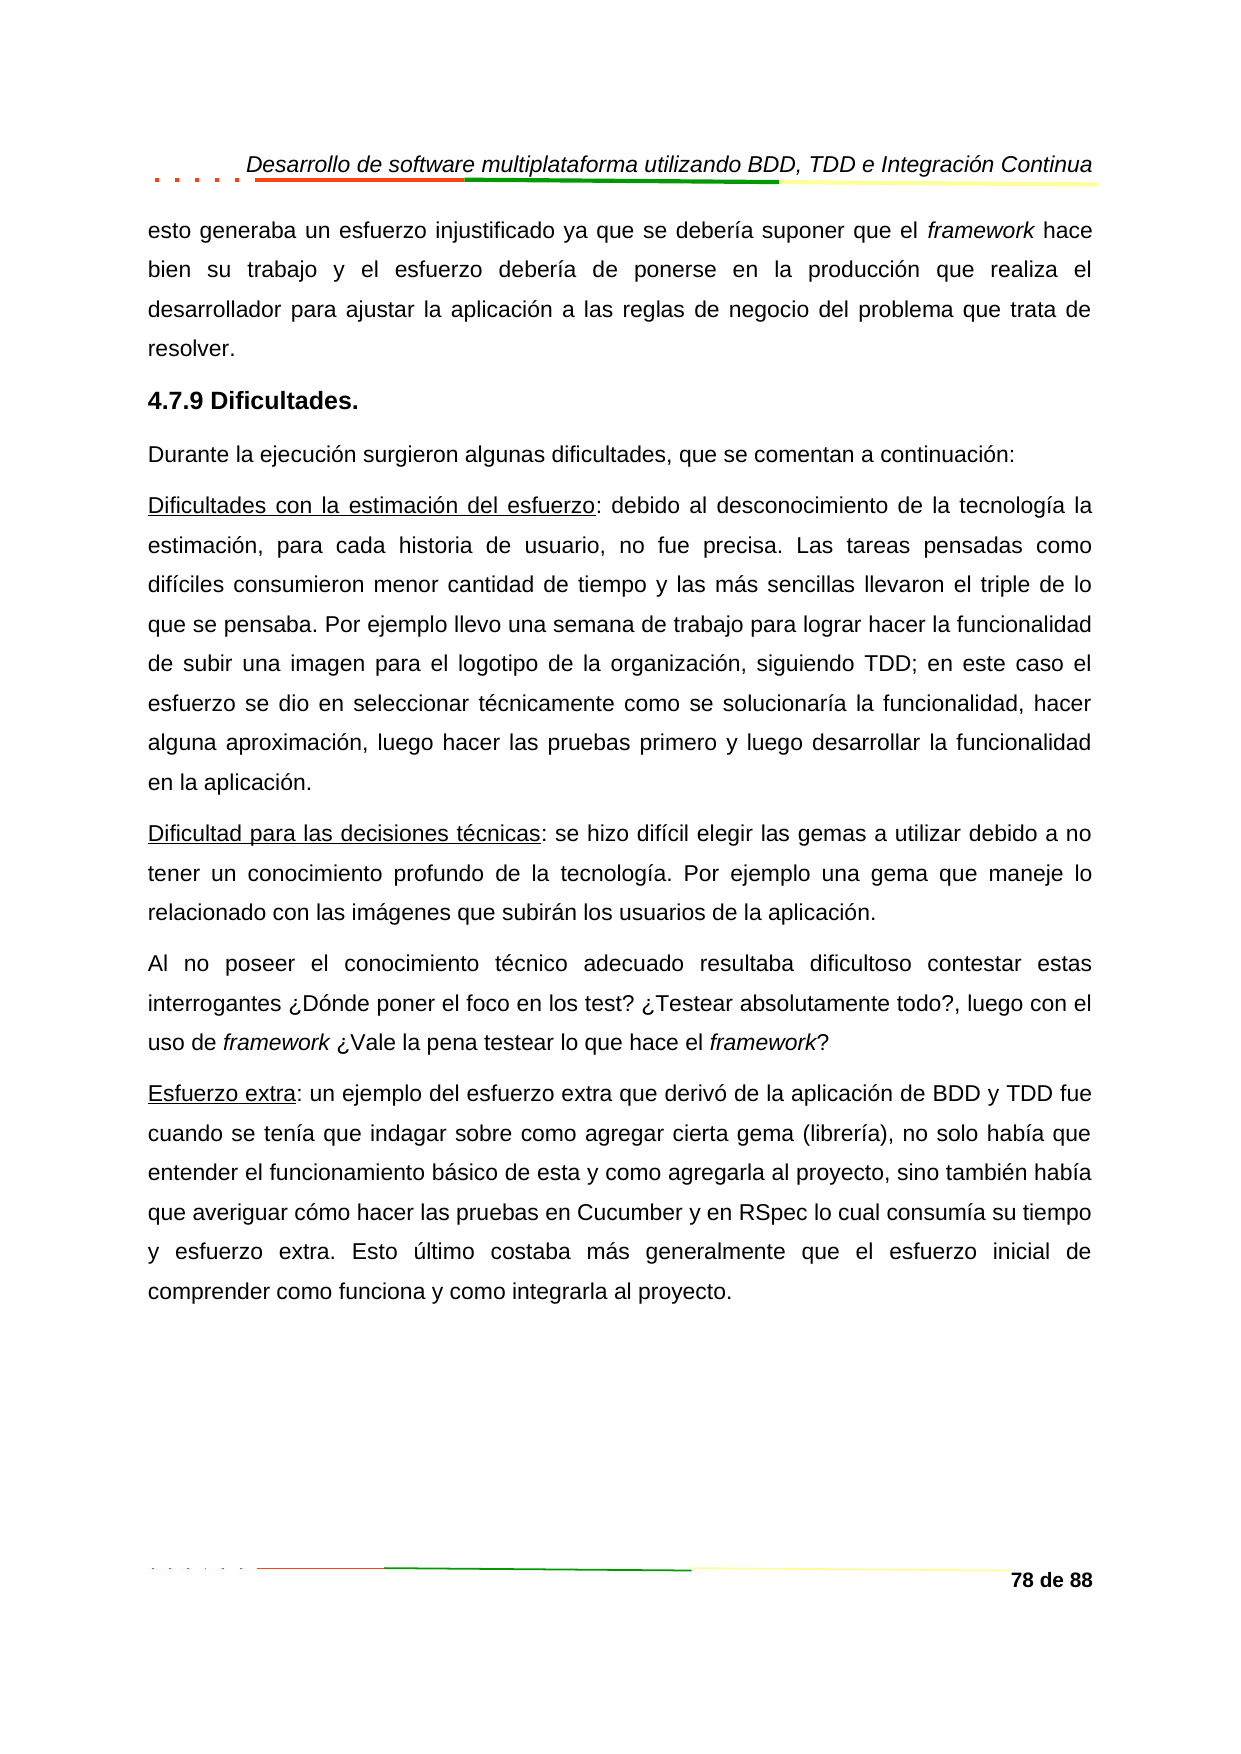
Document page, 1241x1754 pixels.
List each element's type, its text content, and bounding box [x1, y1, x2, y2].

list Esfuerzo extra: un ejemplo del esfuerzo extra que derivó de la aplicación de BDD y TDD fue cuando se tenía que indagar sobre como agregar cierta gema (librería), no solo había que entender el funcionamiento básico de esta y como agregarla al proyecto, sino también había que averiguar cómo hacer las pruebas en Cucumber y en RSpec lo cual consumía su tiempo y esfuerzo extra. Esto último costaba más generalmente que el esfuerzo inicial de comprender como funciona y como integrarla al proyecto. [148, 1080, 1093, 1304]
list Durante la ejecución surgieron algunas dificultades, que se comentan a continuación: [148, 441, 1093, 467]
list 4.7.9 Dificultades. [148, 386, 1093, 415]
list esto generaba un esfuerzo injustificado ya que se debería suponer que el framework hace bien su trabajo y el esfuerzo debería de ponerse en la producción que realiza el desarrollador para ajustar la aplicación a las reglas de negocio del problema que trata de resolver. [148, 217, 1093, 361]
list Dificultad para las decisiones técnicas: se hizo difícil elegir las gemas a utilizar debido a no tener un conocimiento profundo de la tecnología. Por ejemplo una gema que maneje lo relacionado con las imágenes que subirán los usuarios de la aplicación. [148, 820, 1093, 925]
list Al no poseer el conocimiento técnico adecuado resultaba dificultoso contestar estas interrogantes ¿Dónde poner el foco en los test? ¿Testear absolutamente todo?, luego con el uso de framework ¿Vale la pena testear lo que hace el framework? [148, 950, 1093, 1056]
list Dificultades con la estimación del esfuerzo: debido al desconocimiento de la tecnología la estimación, para cada historia de usuario, no fue precisa. Las tareas pensadas como difíciles consumieron menor cantidad de tiempo y las más sencillas llevaron el triple de lo que se pensaba. Por ejemplo llevo una semana de trabajo para lograr hacer la funcionalidad de subir una imagen para el logotipo de la organización, siguiendo TDD; en este caso el esfuerzo se dio en seleccionar técnicamente como se solucionaría la funcionalidad, hacer alguna aproximación, luego hacer las pruebas primero y luego desarrollar la funcionalidad en la aplicación. [148, 492, 1093, 795]
